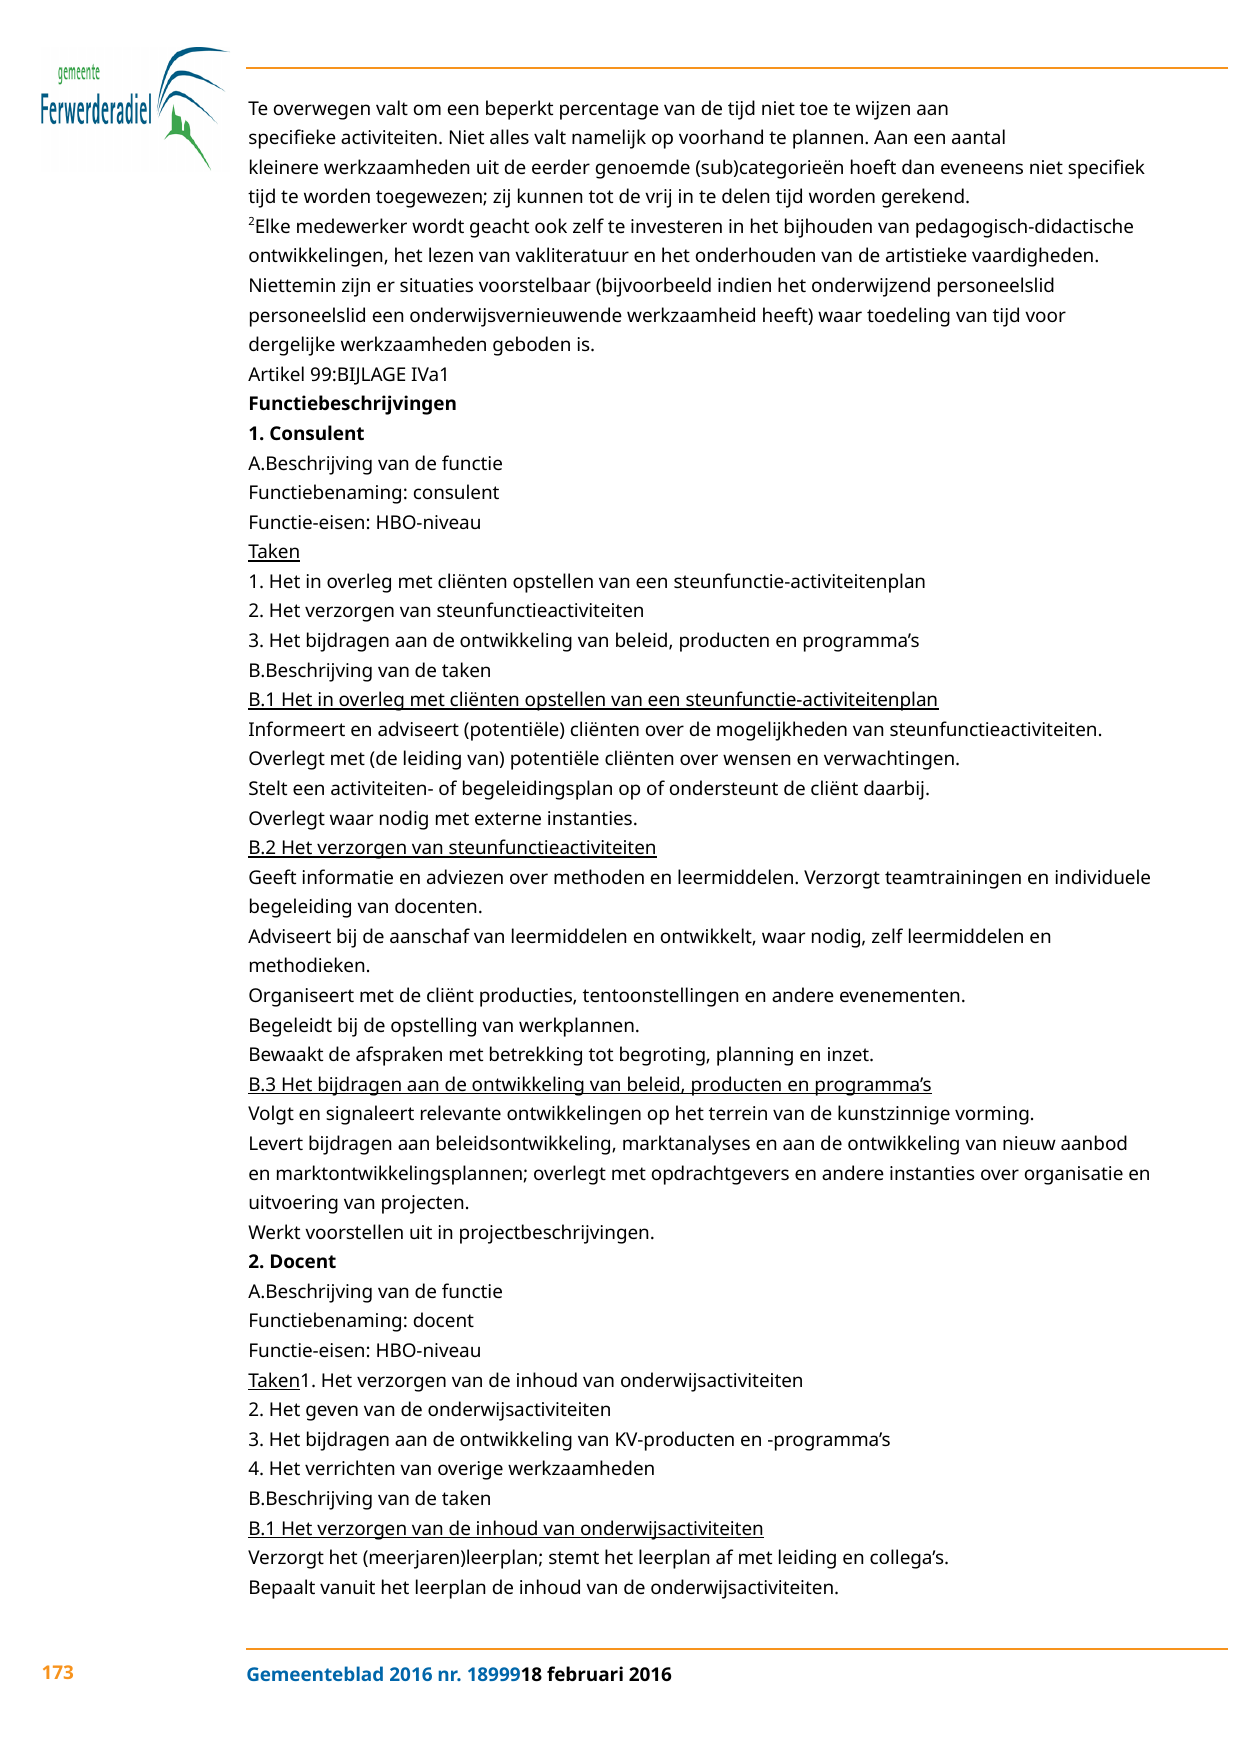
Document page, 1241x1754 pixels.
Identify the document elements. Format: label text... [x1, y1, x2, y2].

text kleinere werkzaamheden uit de eerder genoemde (sub)categorieën hoeft dan eveneens niet specifiek tijd te worden toegewezen; zij kunnen tot de vrij in te delen tijd worden gerekend. [248, 154, 1152, 209]
text Werkt voorstellen uit in projectbeschrijvingen. [248, 1219, 1152, 1245]
text B.Beschrijving van de taken [248, 1485, 1152, 1511]
text 3. Het bijdragen aan de ontwikkeling van beleid, producten en programma’s [248, 627, 1152, 653]
text 1. Consulent [248, 420, 1152, 446]
text Functie-eisen: HBO-niveau [248, 509, 1152, 535]
text B.3 Het bijdragen aan de ontwikkeling van beleid, producten en programma’s [248, 1071, 1152, 1097]
text specifieke activiteiten. Niet alles valt namelijk op voorhand te plannen. Aan een aantal [248, 124, 1152, 150]
text Functiebeschrijvingen [248, 391, 1152, 416]
text A.Beschrijving van de functie [248, 1278, 1152, 1304]
text 2. Het geven van de onderwijsactiviteiten [248, 1396, 1152, 1422]
text Bewaakt de afspraken met betrekking tot begroting, planning en inzet. [248, 1041, 1152, 1067]
text 4. Het verrichten van overige werkzaamheden [248, 1456, 1152, 1481]
text Overlegt waar nodig met externe instanties. [248, 805, 1152, 831]
text Geeft informatie en adviezen over methoden en leermiddelen. Verzorgt teamtrainingen en individuele begeleiding van docenten. [248, 864, 1152, 919]
text Volgt en signaleert relevante ontwikkelingen op het terrein van de kunstzinnige vorming. [248, 1101, 1152, 1126]
text Taken1. Het verzorgen van de inhoud van onderwijsactiviteiten [248, 1367, 1152, 1393]
text Artikel 99:BIJLAGE IVa1 [248, 361, 1152, 387]
text B.1 Het in overleg met cliënten opstellen van een steunfunctie-activiteitenplan [248, 686, 1152, 712]
text Overlegt met (de leiding van) potentiële cliënten over wensen en verwachtingen. [248, 746, 1152, 771]
text Organiseert met de cliënt producties, tentoonstellingen en andere evenementen. [248, 982, 1152, 1008]
text Te overwegen valt om een beperkt percentage van de tijd niet toe te wijzen aan [248, 95, 1152, 121]
text Adviseert bij de aanschaf van leermiddelen en ontwikkelt, waar nodig, zelf leermiddelen en methodieken. [248, 923, 1152, 978]
text Stelt een activiteiten- of begeleidingsplan op of ondersteunt de cliënt daarbij. [248, 775, 1152, 801]
text B.1 Het verzorgen van de inhoud van onderwijsactiviteiten [248, 1515, 1152, 1541]
text 3. Het bijdragen aan de ontwikkeling van KV-producten en -programma’s [248, 1426, 1152, 1452]
text 2Elke medewerker wordt geacht ook zelf te investeren in het bijhouden van pedagogisch-didactische ontwikkelingen, het lezen van vakliteratuur en het onderhouden van de artistieke vaardigheden. Niettemin zijn er situaties voorstelbaar (bijvoorbeeld indien het onderwijzend personeelslid personeelslid een onderwijsvernieuwende werkzaamheid heeft) waar toedeling van tijd voor dergelijke werkzaamheden geboden is. [248, 213, 1152, 357]
text 1. Het in overleg met cliënten opstellen van een steunfunctie-activiteitenplan [248, 568, 1152, 594]
text Begeleidt bij de opstelling van werkplannen. [248, 1012, 1152, 1038]
text Informeert en adviseert (potentiële) cliënten over de mogelijkheden van steunfunctieactiviteiten. [248, 716, 1152, 742]
picture [41, 47, 231, 172]
text 2. Het verzorgen van steunfunctieactiviteiten [248, 598, 1152, 623]
text Taken [248, 538, 1152, 564]
text Functie-eisen: HBO-niveau [248, 1337, 1152, 1363]
text Levert bijdragen aan beleidsontwikkeling, marktanalyses en aan de ontwikkeling van nieuw aanbod en marktontwikkelingsplannen; overlegt met opdrachtgevers en andere instanties over organisatie en uitvoering van projecten. [248, 1130, 1152, 1215]
text 2. Docent [248, 1248, 1152, 1274]
text Functiebenaming: docent [248, 1308, 1152, 1333]
text Bepaalt vanuit het leerplan de inhoud van de onderwijsactiviteiten. [248, 1574, 1152, 1600]
text A.Beschrijving van de functie [248, 450, 1152, 476]
text B.2 Het verzorgen van steunfunctieactiviteiten [248, 834, 1152, 860]
text Verzorgt het (meerjaren)leerplan; stemt het leerplan af met leiding en collega’s. [248, 1544, 1152, 1570]
text Functiebenaming: consulent [248, 479, 1152, 505]
text B.Beschrijving van de taken [248, 657, 1152, 683]
